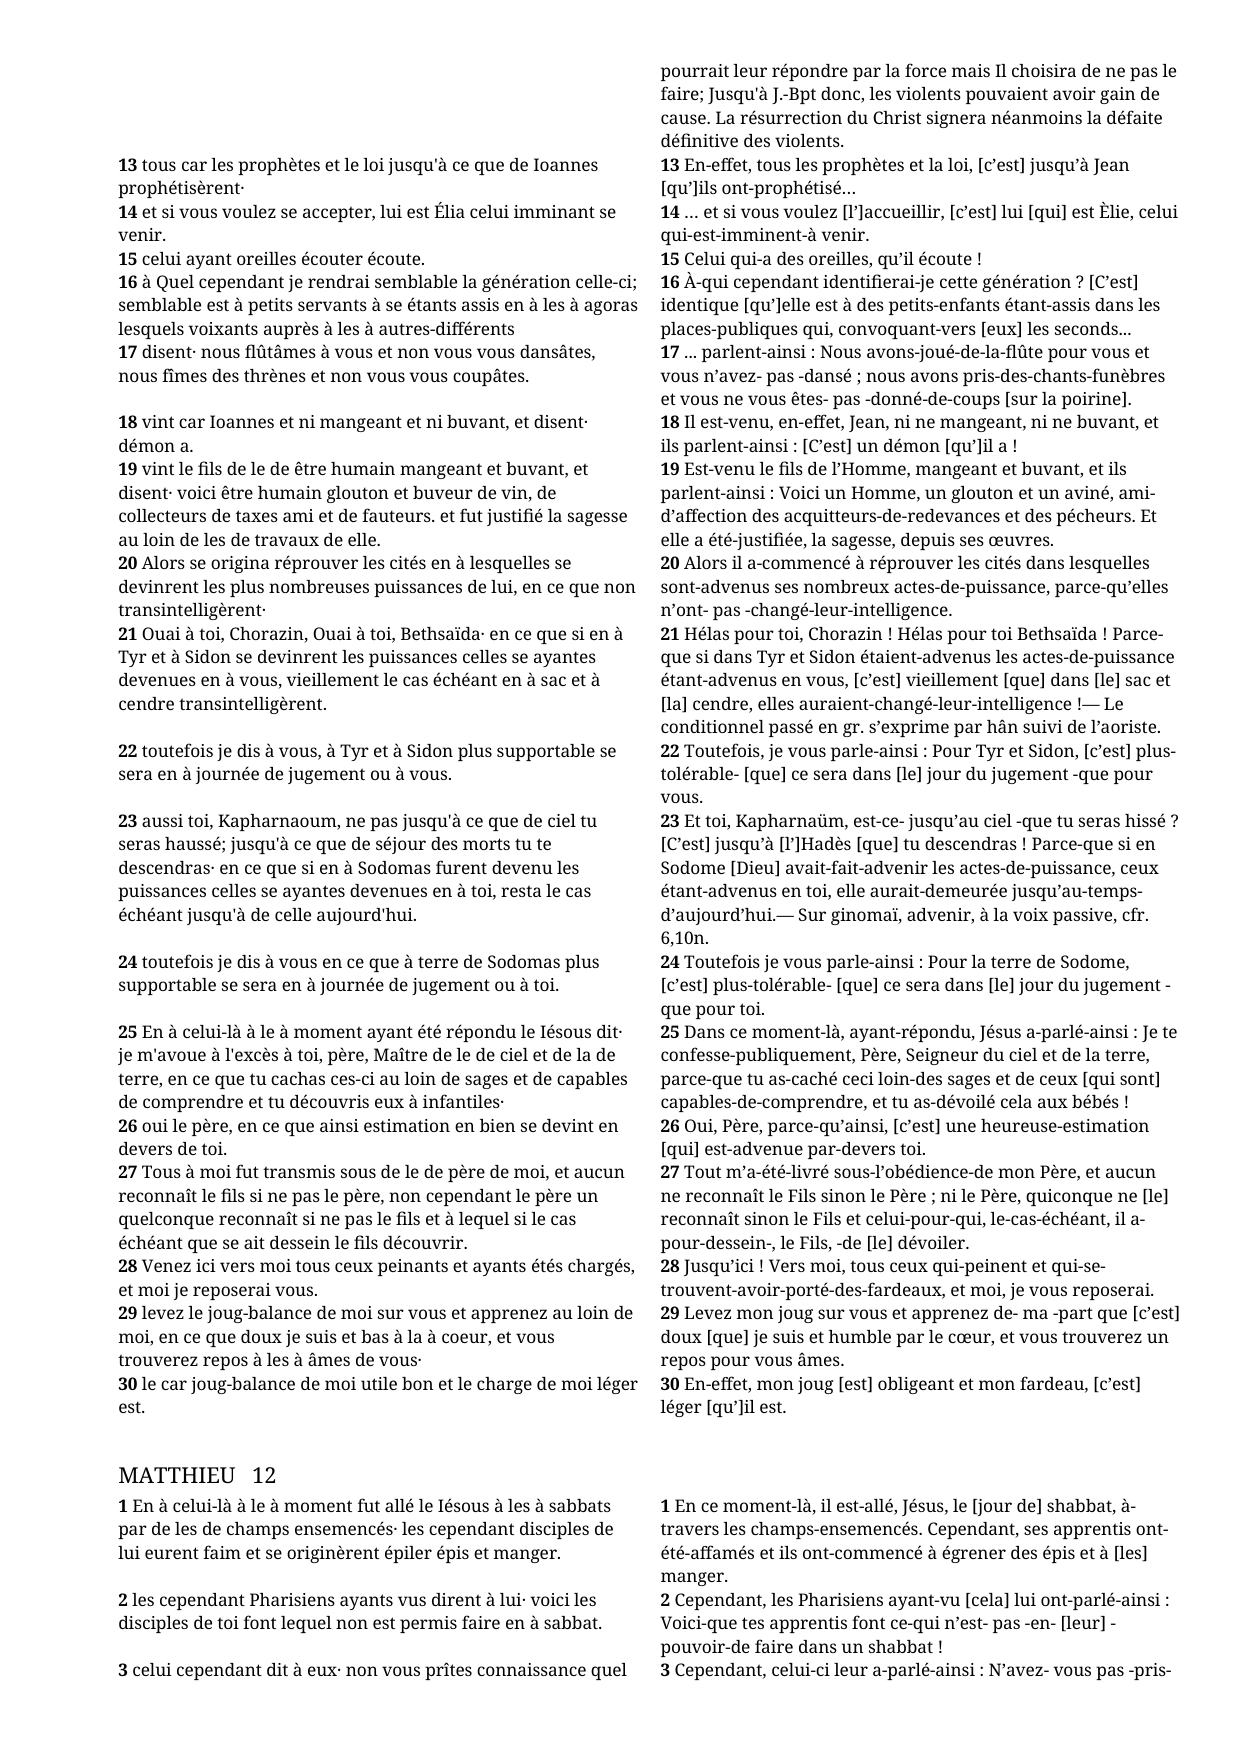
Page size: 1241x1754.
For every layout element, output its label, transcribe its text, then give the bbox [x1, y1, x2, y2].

table_cell [639, 1114, 660, 1161]
table_cell [639, 59, 660, 153]
table_cell 24 toutefois je dis à vous en ce que à terre de Sodomas plus supportable se sera en à journée de jugement ou à toi. [118, 950, 639, 1020]
table_cell [639, 1658, 660, 1682]
table_cell 27 Tous à moi fut transmis sous de le de père de moi, et aucun reconnaît le fils si ne pas le père, non cependant le père un quelconque reconnaît si ne pas le fils et à lequel si le cas échéant que se ait dessein le fils découvrir. [118, 1161, 639, 1254]
table_cell 25 Dans ce moment-là, ayant-répondu, Jésus a-parlé-ainsi : Je te confesse-publiquement, Père, Seigneur du ciel et de la terre, parce-que tu as-caché ceci loin-des sages et de ceux [qui sont] capables-de-comprendre, et tu as-dévoilé cela aux bébés ! [660, 1020, 1181, 1114]
table_cell 19 Est-venu le fils de l’Homme, mangeant et buvant, et ils parlent-ainsi : Voici un Homme, un glouton et un aviné, ami-d’affection des acquitteurs-de-redevances et des pécheurs. Et elle a été-justifiée, la sagesse, depuis ses œuvres. [660, 458, 1181, 551]
table_cell 14 et si vous voulez se accepter, lui est Élia celui imminant se venir. [118, 200, 639, 247]
table_cell [639, 1161, 660, 1254]
table_cell 14 … et si vous voulez [l’]accueillir, [c’est] lui [qui] est Èlie, celui qui-est-imminent-à venir. [660, 200, 1181, 247]
table_header 1 En à celui-là à le à moment fut allé le Iésous à les à sabbats par de les de champs ensemencés· les cependant disciples de lui eurent faim et se originèrent épiler épis et manger. [118, 1494, 639, 1588]
table_cell 23 Et toi, Kapharnaüm, est-ce- jusqu’au ciel -que tu seras hissé ? [C’est] jusqu’à [l’]Hadès [que] tu descendras ! Parce-que si en Sodome [Dieu] avait-fait-advenir les actes-de-puissance, ceux étant-advenus en toi, elle aurait-demeurée jusqu’au-temps-d’aujourd’hui.— Sur ginomaï, advenir, à la voix passive, cfr. 6,10n. [660, 809, 1181, 950]
table_cell [639, 153, 660, 200]
table_cell [639, 622, 660, 739]
table_cell 20 Alors il a-commencé à réprouver les cités dans lesquelles sont-advenus ses nombreux actes-de-puissance, parce-qu’elles n’ont- pas -changé-leur-intelligence. [660, 551, 1181, 622]
table_cell 22 toutefois je dis à vous, à Tyr et à Sidon plus supportable se sera en à journée de jugement ou à vous. [118, 739, 639, 809]
table_cell 19 vint le fils de le de être humain mangeant et buvant, et disent· voici être humain glouton et buveur de vin, de collecteurs de taxes ami et de fauteurs. et fut justifié la sagesse au loin de les de travaux de elle. [118, 458, 639, 551]
table_cell 16 à Quel cependant je rendrai semblable la génération celle-ci; semblable est à petits servants à se étants assis en à les à agoras lesquels voixants auprès à les à autres-différents [118, 270, 639, 340]
table_cell [639, 1301, 660, 1372]
table_cell 2 Cependant, les Pharisiens ayant-vu [cela] lui ont-parlé-ainsi : Voici-que tes apprentis font ce-qui n’est- pas -en- [leur] -pouvoir-de faire dans un shabbat ! [660, 1588, 1181, 1658]
table_cell [639, 1588, 660, 1658]
table_cell [639, 1372, 660, 1418]
table_cell [639, 247, 660, 270]
table_cell 18 Il est-venu, en-effet, Jean, ni ne mangeant, ni ne buvant, et ils parlent-ainsi : [C’est] un démon [qu’]il a ! [660, 411, 1181, 457]
table_cell 17 disent· nous flûtâmes à vous et non vous vous dansâtes, nous fîmes des thrènes et non vous vous coupâtes. [118, 340, 639, 411]
table_cell 16 À-qui cependant identifierai-je cette génération ? [C’est] identique [qu’]elle est à des petits-enfants étant-assis dans les places-publiques qui, convoquant-vers [eux] les seconds... [660, 270, 1181, 340]
table_cell [639, 411, 660, 457]
table_cell [639, 1020, 660, 1114]
table_cell 26 oui le père, en ce que ainsi estimation en bien se devint en devers de toi. [118, 1114, 639, 1161]
table_cell 17 ... parlent-ainsi : Nous avons-joué-de-la-flûte pour vous et vous n’avez- pas -dansé ; nous avons pris-des-chants-funèbres et vous ne vous êtes- pas -donné-de-coups [sur la poirine]. [660, 340, 1181, 411]
table_cell 22 Toutefois, je vous parle-ainsi : Pour Tyr et Sidon, [c’est] plus-tolérable- [que] ce sera dans [le] jour du jugement -que pour vous. [660, 739, 1181, 809]
table_cell [639, 809, 660, 950]
table_cell 15 Celui qui-a des oreilles, qu’il écoute ! [660, 247, 1181, 270]
table_cell 3 Cependant, celui-ci leur a-parlé-ainsi : N’avez- vous pas -pris-connaissance-de ce-qu’a-fait David lorsqu’il a-été-affamé et ceux [qui étaient] conjointement-avec lui... [660, 1658, 1181, 1682]
table_cell 12 au loin cependant de les de journées de Ioannes de le de Baptiseur jusqu'à ce que à l'instant la royauté de les de cieux se met en violence et violents ravissent elle. [118, 59, 639, 153]
table_cell 28 Venez ici vers moi tous ceux peinants et ayants étés chargés, et moi je reposerai vous. [118, 1254, 639, 1301]
table_cell 30 En-effet, mon joug [est] obligeant et mon fardeau, [c’est] léger [qu’]il est. [660, 1372, 1181, 1418]
text MATTHIEU 12 [118, 1460, 1181, 1490]
table_cell 21 Ouai à toi, Chorazin, Ouai à toi, Bethsaïda· en ce que si en à Tyr et à Sidon se devinrent les puissances celles se ayantes devenues en à vous, vieillement le cas échéant en à sac et à cendre transintelligèrent. [118, 622, 639, 739]
table_cell 24 Toutefois je vous parle-ainsi : Pour la terre de Sodome, [c’est] plus-tolérable- [que] ce sera dans [le] jour du jugement -que pour toi. [660, 950, 1181, 1020]
table_cell 20 Alors se origina réprouver les cités en à lesquelles se devinrent les plus nombreuses puissances de lui, en ce que non transintelligèrent· [118, 551, 639, 622]
table_cell 3 celui cependant dit à eux· non vous prîtes connaissance quel fit Dauid lorsque eut faim et ceux avec de lui, [118, 1658, 639, 1682]
table_header [639, 1494, 660, 1588]
table_cell 21 Hélas pour toi, Chorazin ! Hélas pour toi Bethsaïda ! Parce-que si dans Tyr et Sidon étaient-advenus les actes-de-puissance étant-advenus en vous, [c’est] vieillement [que] dans [le] sac et [la] cendre, elles auraient-changé-leur-intelligence !— Le conditionnel passé en gr. s’exprime par hân suivi de l’aoriste. [660, 622, 1181, 739]
table_cell [639, 1254, 660, 1301]
table_cell [639, 200, 660, 247]
table_cell 26 Oui, Père, parce-qu’ainsi, [c’est] une heureuse-estimation [qui] est-advenue par-devers toi. [660, 1114, 1181, 1161]
table_cell [639, 950, 660, 1020]
table_cell 23 aussi toi, Kapharnaoum, ne pas jusqu'à ce que de ciel tu seras haussé; jusqu'à ce que de séjour des morts tu te descendras· en ce que si en à Sodomas furent devenu les puissances celles se ayantes devenues en à toi, resta le cas échéant jusqu'à de celle aujourd'hui. [118, 809, 639, 950]
table_cell 2 les cependant Pharisiens ayants vus dirent à lui· voici les disciples de toi font lequel non est permis faire en à sabbat. [118, 1588, 639, 1658]
table_cell 15 celui ayant oreilles écouter écoute. [118, 247, 639, 270]
table_cell [639, 739, 660, 809]
table_cell 13 En-effet, tous les prophètes et la loi, [c’est] jusqu’à Jean [qu’]ils ont-prophétisé… [660, 153, 1181, 200]
table_cell 25 En à celui-là à le à moment ayant été répondu le Iésous dit· je m'avoue à l'excès à toi, père, Maître de le de ciel et de la de terre, en ce que tu cachas ces-ci au loin de sages et de capables de comprendre et tu découvris eux à infantiles· [118, 1020, 639, 1114]
table_cell 28 Jusqu’ici ! Vers moi, tous ceux qui-peinent et qui-se-trouvent-avoir-porté-des-fardeaux, et moi, je vous reposerai. [660, 1254, 1181, 1301]
table_cell 12 Cependant, depuis les jours de Jean le Baptiseur jusqu’à-l’instant, le Règne des cieux est-violenté et [ce sont] des violents [qui] le ravissent.— C'est-à-dire : jusqu'à J.-Bpt, les violents s'opposent au Règne des cieux. La preuve : J.-Bpt est en prison, comme les prohpètes ont été mis en prison quand ils parlaient au nom de Dieu. Donc les violents tentent de le ravir. Mais avec le Messie, ce temps est révolu : les violents le raviront. Il pourrait leur répondre par la force mais Il choisira de ne pas le faire; Jusqu'à J.-Bpt donc, les violents pouvaient avoir gain de cause. La résurrection du Christ signera néanmoins la défaite définitive des violents. [660, 59, 1181, 153]
table_cell [639, 458, 660, 551]
table_cell 29 Levez mon joug sur vous et apprenez de- ma -part que [c’est] doux [que] je suis et humble par le cœur, et vous trouverez un repos pour vous âmes. [660, 1301, 1181, 1372]
table_cell 13 tous car les prophètes et le loi jusqu'à ce que de Ioannes prophétisèrent· [118, 153, 639, 200]
table_cell 30 le car joug-balance de moi utile bon et le charge de moi léger est. [118, 1372, 639, 1418]
table_cell [639, 551, 660, 622]
table_header 1 En ce moment-là, il est-allé, Jésus, le [jour de] shabbat, à-travers les champs-ensemencés. Cependant, ses apprentis ont-été-affamés et ils ont-commencé à égrener des épis et à [les] manger. [660, 1494, 1181, 1588]
table_cell 18 vint car Ioannes et ni mangeant et ni buvant, et disent· démon a. [118, 411, 639, 457]
table_cell [639, 270, 660, 340]
table_cell 29 levez le joug-balance de moi sur vous et apprenez au loin de moi, en ce que doux je suis et bas à la à coeur, et vous trouverez repos à les à âmes de vous· [118, 1301, 639, 1372]
table_cell [639, 340, 660, 411]
table_cell 27 Tout m’a-été-livré sous-l’obédience-de mon Père, et aucun ne reconnaît le Fils sinon le Père ; ni le Père, quiconque ne [le] reconnaît sinon le Fils et celui-pour-qui, le-cas-échéant, il a-pour-dessein-, le Fils, -de [le] dévoiler. [660, 1161, 1181, 1254]
